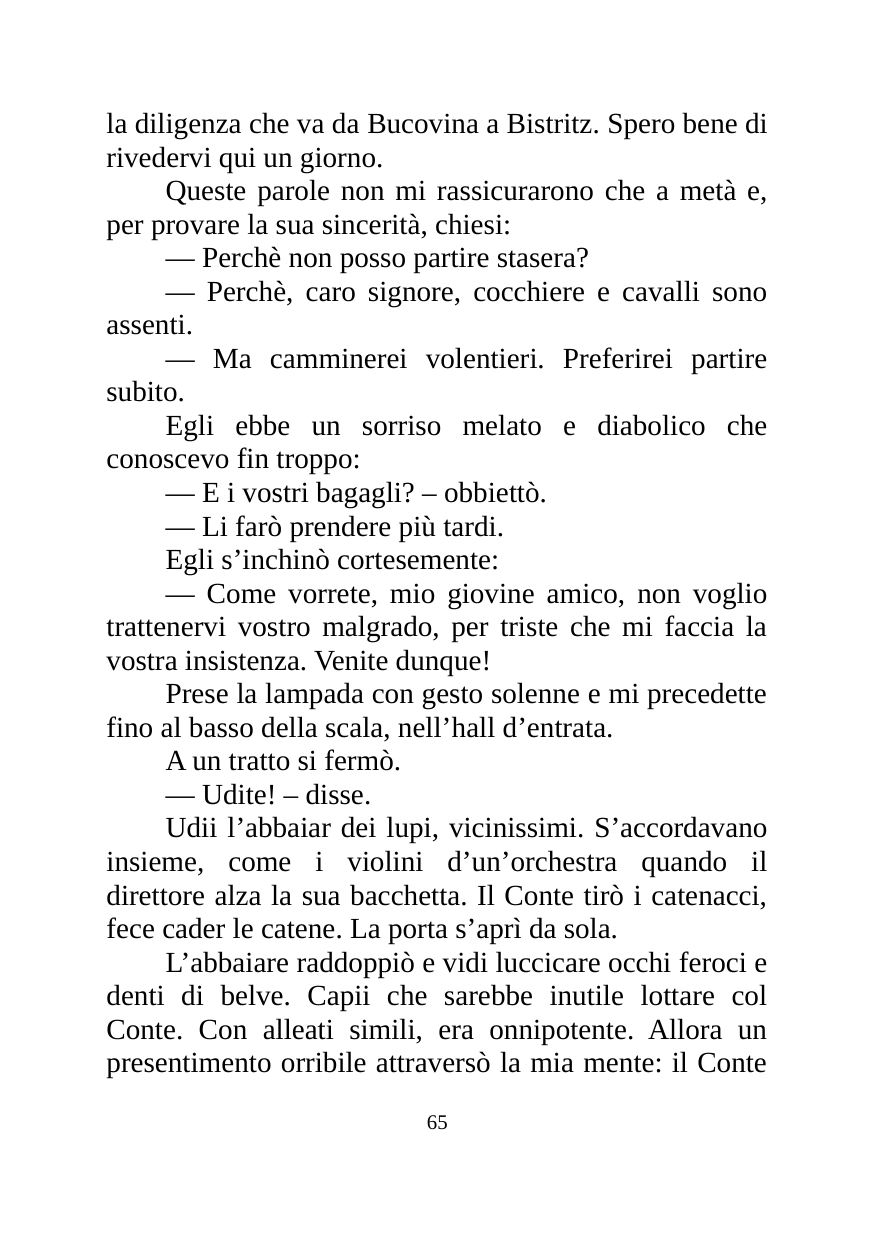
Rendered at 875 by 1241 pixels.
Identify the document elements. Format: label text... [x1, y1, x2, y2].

text Egli s’inchinò cortesemente: [106, 542, 768, 576]
text la diligenza che va da Bucovina a Bistritz. Spero bene di rivedervi qui un giorno. [106, 106, 768, 173]
text — E i vostri bagagli? – obbiettò. [106, 475, 768, 509]
text — Perchè, caro signore, cocchiere e cavalli sono assenti. [106, 274, 768, 341]
text — Li farò prendere più tardi. [106, 509, 768, 542]
text — Perchè non posso partire stasera? [106, 240, 768, 274]
text L’abbaiare raddoppiò e vidi luccicare occhi feroci e denti di belve. Capii che sarebbe inutile lottare col Conte. Con alleati simili, era onnipotente. Allora un presentimento orribile attraversò la mia mente: il Conte [106, 945, 768, 1079]
text — Ma camminerei volentieri. Preferirei partire subito. [106, 341, 768, 408]
text A un tratto si fermò. [106, 743, 768, 777]
text — Udite! – disse. [106, 777, 768, 811]
text Egli ebbe un sorriso melato e diabolico che conoscevo fin troppo: [106, 408, 768, 475]
text — Come vorrete, mio giovine amico, non voglio trattenervi vostro malgrado, per triste che mi faccia la vostra insistenza. Venite dunque! [106, 576, 768, 676]
text Udii l’abbaiar dei lupi, vicinissimi. S’accordavano insieme, come i violini d’un’orchestra quando il direttore alza la sua bacchetta. Il Conte tirò i catenacci, fece cader le catene. La porta s’aprì da sola. [106, 811, 768, 945]
text Queste parole non mi rassicurarono che a metà e, per provare la sua sincerità, chiesi: [106, 173, 768, 240]
text Prese la lampada con gesto solenne e mi precedette fino al basso della scala, nell’hall d’entrata. [106, 676, 768, 743]
